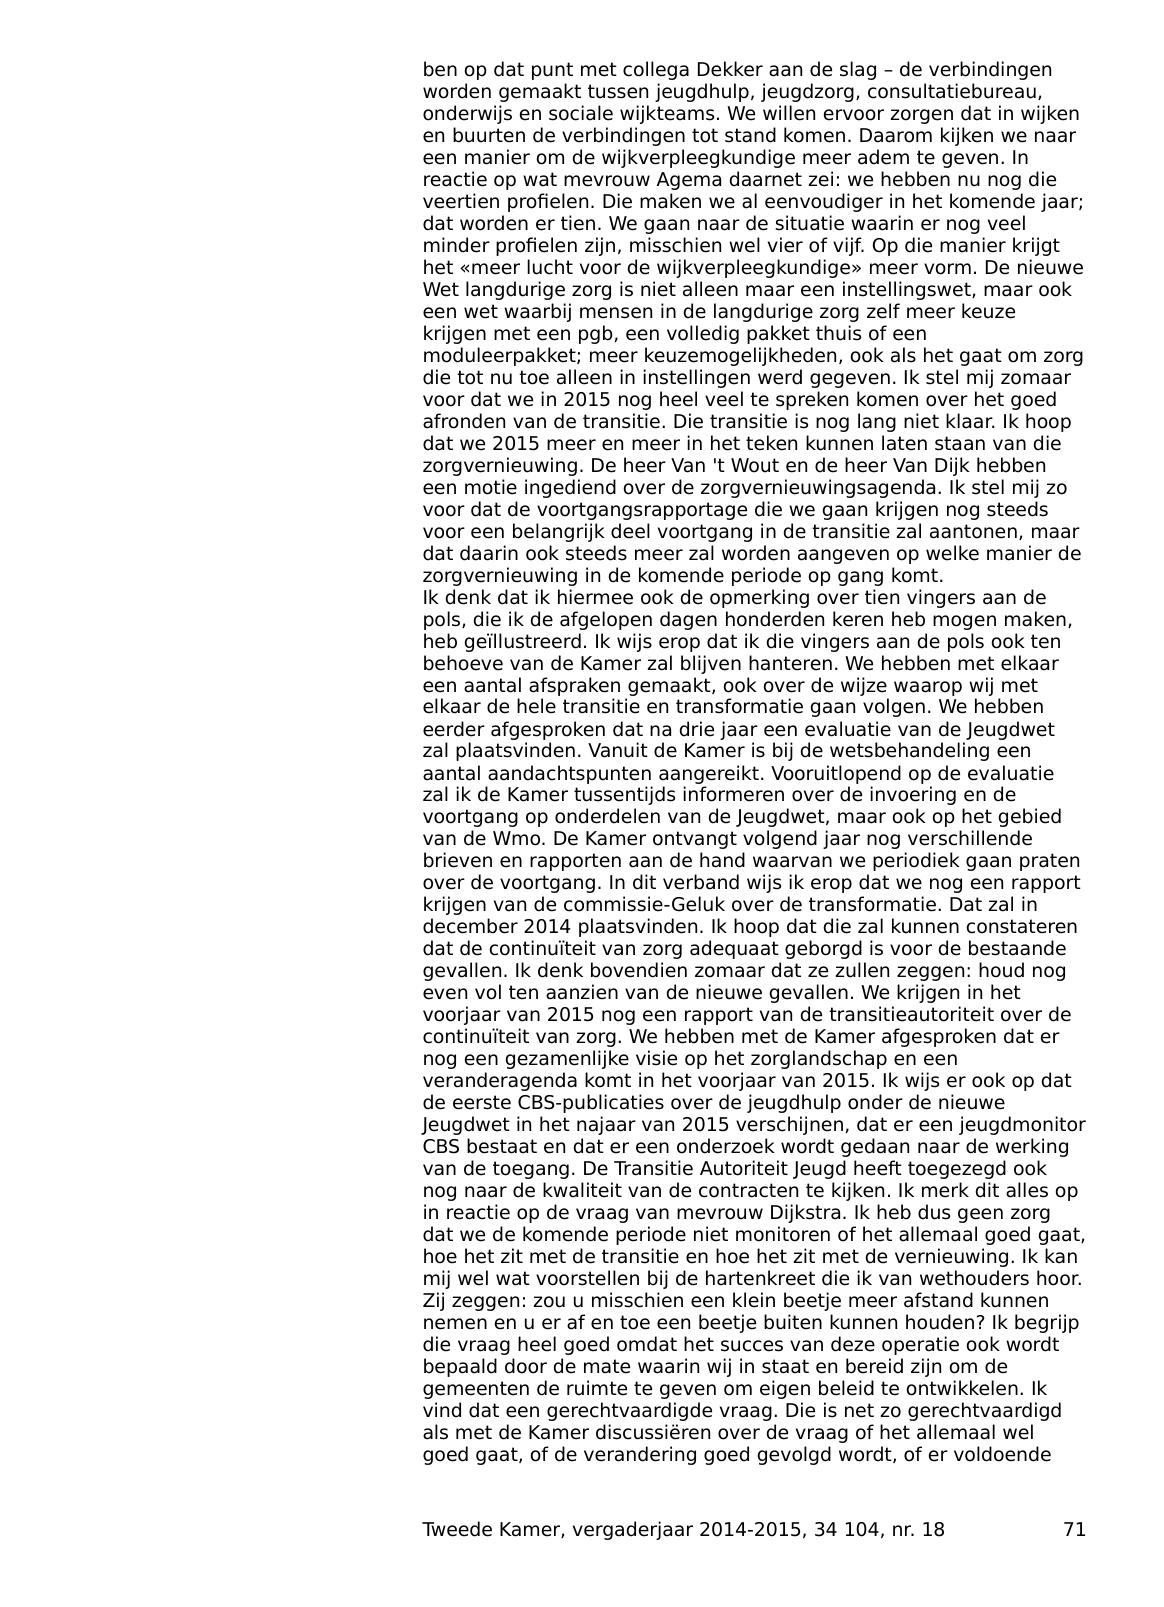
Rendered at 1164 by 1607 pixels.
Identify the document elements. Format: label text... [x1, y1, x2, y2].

text Ik denk dat ik hiermee ook de opmerking over tien vingers aan de pols, die ik de afgelopen dagen honderden keren heb mogen maken, heb geïllustreerd. Ik wijs erop dat ik die vingers aan de pols ook ten behoeve van de Kamer zal blijven hanteren. We hebben met elkaar een aantal afspraken gemaakt, ook over de wijze waarop wij met elkaar de hele transitie en transformatie gaan volgen. We hebben eerder afgesproken dat na drie jaar een evaluatie van de Jeugdwet zal plaatsvinden. Vanuit de Kamer is bij de wetsbehandeling een aantal aandachtspunten aangereikt. Vooruitlopend op de evaluatie zal ik de Kamer tussentijds informeren over de invoering en de voortgang op onderdelen van de Jeugdwet, maar ook op het gebied van de Wmo. De Kamer ontvangt volgend jaar nog verschillende brieven en rapporten aan de hand waarvan we periodiek gaan praten over de voortgang. In dit verband wijs ik erop dat we nog een rapport krijgen van de commissie-Geluk over de transformatie. Dat zal in december 2014 plaatsvinden. Ik hoop dat die zal kunnen constateren dat de continuïteit van zorg adequaat geborgd is voor de bestaande gevallen. Ik denk bovendien zomaar dat ze zullen zeggen: houd nog even vol ten aanzien van de nieuwe gevallen. We krijgen in het voorjaar van 2015 nog een rapport van de transitieautoriteit over de continuïteit van zorg. We hebben met de Kamer afgesproken dat er nog een gezamenlijke visie op het zorglandschap en een veranderagenda komt in het voorjaar van 2015. Ik wijs er ook op dat de eerste CBS-publicaties over de jeugdhulp onder de nieuwe Jeugdwet in het najaar van 2015 verschijnen, dat er een jeugdmonitor CBS bestaat en dat er een onderzoek wordt gedaan naar de werking van de toegang. De Transitie Autoriteit Jeugd heeft toegezegd ook nog naar de kwaliteit van de contracten te kijken. Ik merk dit alles op in reactie op de vraag van mevrouw Dijkstra. Ik heb dus geen zorg dat we de komende periode niet monitoren of het allemaal goed gaat, hoe het zit met de transitie en hoe het zit met de vernieuwing. Ik kan mij wel wat voorstellen bij de hartenkreet die ik van wethouders hoor. Zij zeggen: zou u misschien een klein beetje meer afstand kunnen nemen en u er af en toe een beetje buiten kunnen houden? Ik begrijp die vraag heel goed omdat het succes van deze operatie ook wordt bepaald door de mate waarin wij in staat en bereid zijn om de gemeenten de ruimte te geven om eigen beleid te ontwikkelen. Ik vind dat een gerechtvaardigde vraag. Die is net zo gerechtvaardigd als met de Kamer discussiëren over de vraag of het allemaal wel goed gaat, of de verandering goed gevolgd wordt, of er voldoende [422, 587, 1087, 1466]
text ben op dat punt met collega Dekker aan de slag – de verbindingen worden gemaakt tussen jeugdhulp, jeugdzorg, consultatiebureau, onderwijs en sociale wijkteams. We willen ervoor zorgen dat in wijken en buurten de verbindingen tot stand komen. Daarom kijken we naar een manier om de wijkverpleegkundige meer adem te geven. In reactie op wat mevrouw Agema daarnet zei: we hebben nu nog die veertien profielen. Die maken we al eenvoudiger in het komende jaar; dat worden er tien. We gaan naar de situatie waarin er nog veel minder profielen zijn, misschien wel vier of vijf. Op die manier krijgt het «meer lucht voor de wijkverpleegkundige» meer vorm. De nieuwe Wet langdurige zorg is niet alleen maar een instellingswet, maar ook een wet waarbij mensen in de langdurige zorg zelf meer keuze krijgen met een pgb, een volledig pakket thuis of een moduleerpakket; meer keuzemogelijkheden, ook als het gaat om zorg die tot nu toe alleen in instellingen werd gegeven. Ik stel mij zomaar voor dat we in 2015 nog heel veel te spreken komen over het goed afronden van de transitie. Die transitie is nog lang niet klaar. Ik hoop dat we 2015 meer en meer in het teken kunnen laten staan van die zorgvernieuwing. De heer Van 't Wout en de heer Van Dijk hebben een motie ingediend over de zorgvernieuwingsagenda. Ik stel mij zo voor dat de voortgangsrapportage die we gaan krijgen nog steeds voor een belangrijk deel voortgang in de transitie zal aantonen, maar dat daarin ook steeds meer zal worden aangeven op welke manier de zorgvernieuwing in de komende periode op gang komt. [422, 59, 1087, 587]
